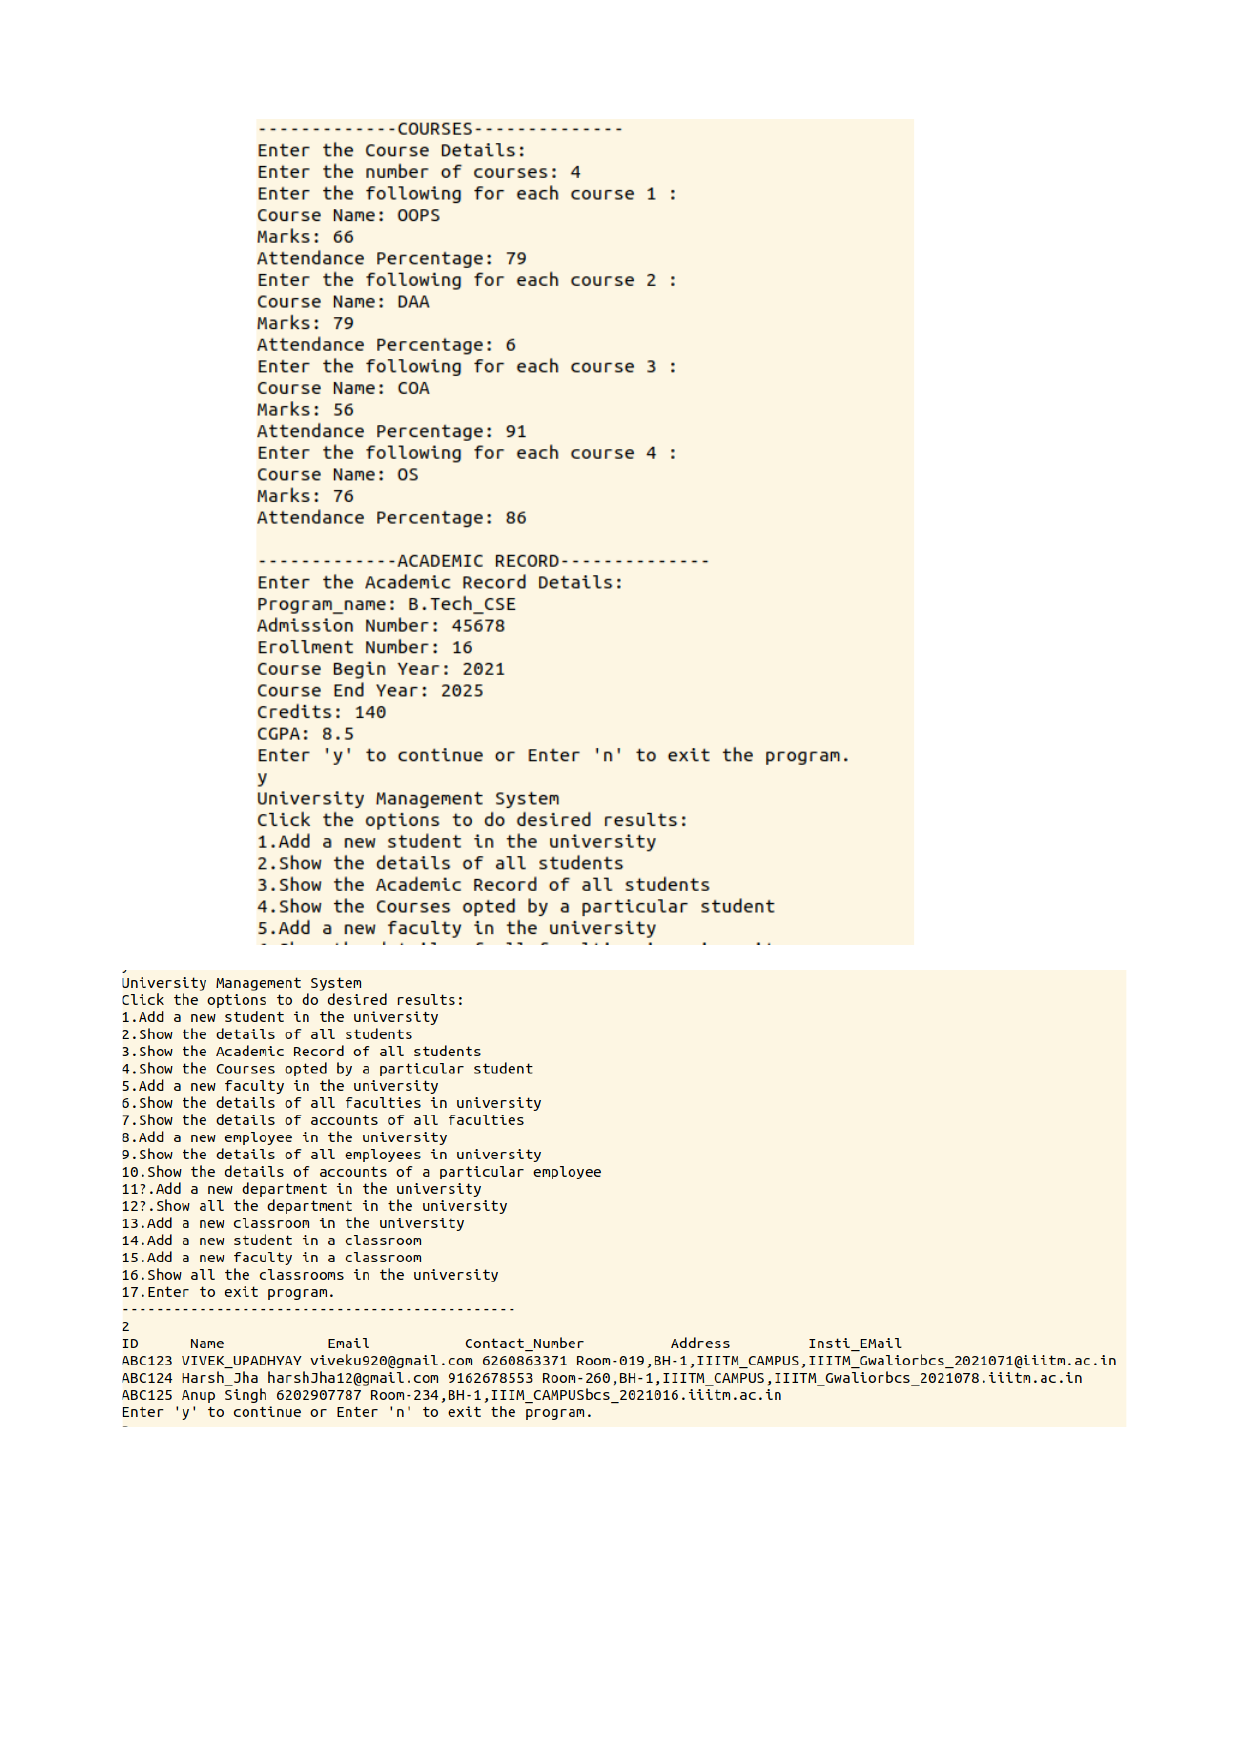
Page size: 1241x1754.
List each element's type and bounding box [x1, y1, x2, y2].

picture [122, 970, 1127, 1427]
picture [256, 119, 915, 945]
